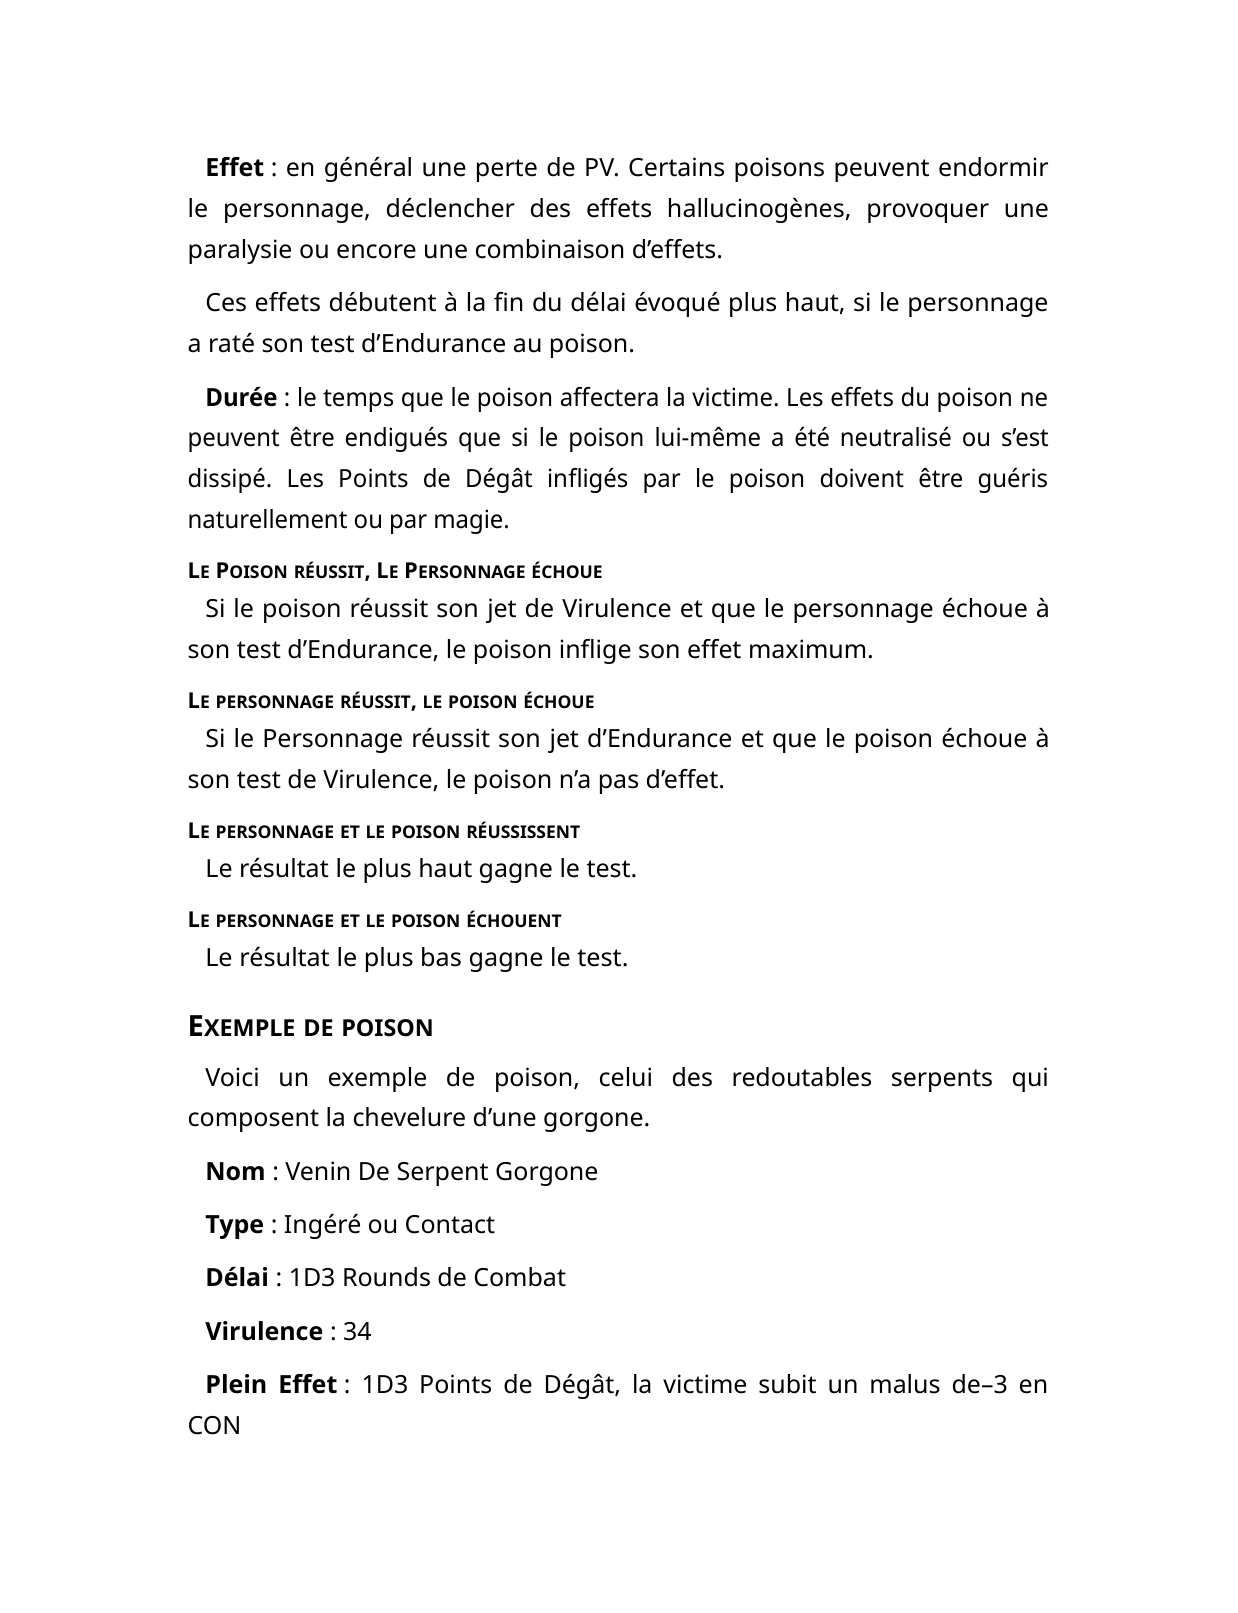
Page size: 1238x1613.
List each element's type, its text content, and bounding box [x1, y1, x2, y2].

text Durée : le temps que le poison affectera la victime. Les effets du poison ne peuvent être endigués que si le poison lui-même a été neutralisé ou s’est dissipé. Les Points de Dégât infligés par le poison doivent être guéris naturellement ou par magie. [187, 379, 1050, 536]
text Le Poison réussit, Le Personnage échoue [187, 555, 1050, 585]
text Délai : 1D3 Rounds de Combat [187, 1260, 1050, 1294]
text Nom : Venin De Serpent Gorgone [187, 1153, 1050, 1187]
text Le personnage et le poison réussissent [187, 815, 1050, 844]
text Le personnage et le poison échouent [187, 904, 1050, 934]
text Si le poison réussit son jet de Virulence et que le personnage échoue à son test d’Endurance, le poison inflige son effet maximum. [187, 591, 1050, 666]
text Virulence : 34 [187, 1313, 1050, 1347]
text Le résultat le plus haut gagne le test. [187, 851, 1050, 884]
text Effet : en général une perte de PV. Certains poisons peuvent endormir le personnage, déclencher des effets hallucinogènes, provoquer une paralysie ou encore une combinaison d’effets. [187, 150, 1050, 266]
text Si le Personnage réussit son jet d’Endurance et que le poison échoue à son test de Virulence, le poison n’a pas d’effet. [187, 721, 1050, 796]
text Ces effets débutent à la fin du délai évoqué plus haut, si le personnage a raté son test d’Endurance au poison. [187, 285, 1050, 360]
text Exemple de poison [187, 1005, 1050, 1045]
text Voici un exemple de poison, celui des redoutables serpents qui composent la chevelure d’une gorgone. [187, 1059, 1050, 1134]
text Le résultat le plus bas gagne le test. [187, 939, 1050, 974]
text Le personnage réussit, le poison échoue [187, 685, 1050, 715]
text Type : Ingéré ou Contact [187, 1207, 1050, 1241]
text Plein Effet : 1D3 Points de Dégât, la victime subit un malus de–3 en CON [187, 1367, 1050, 1442]
